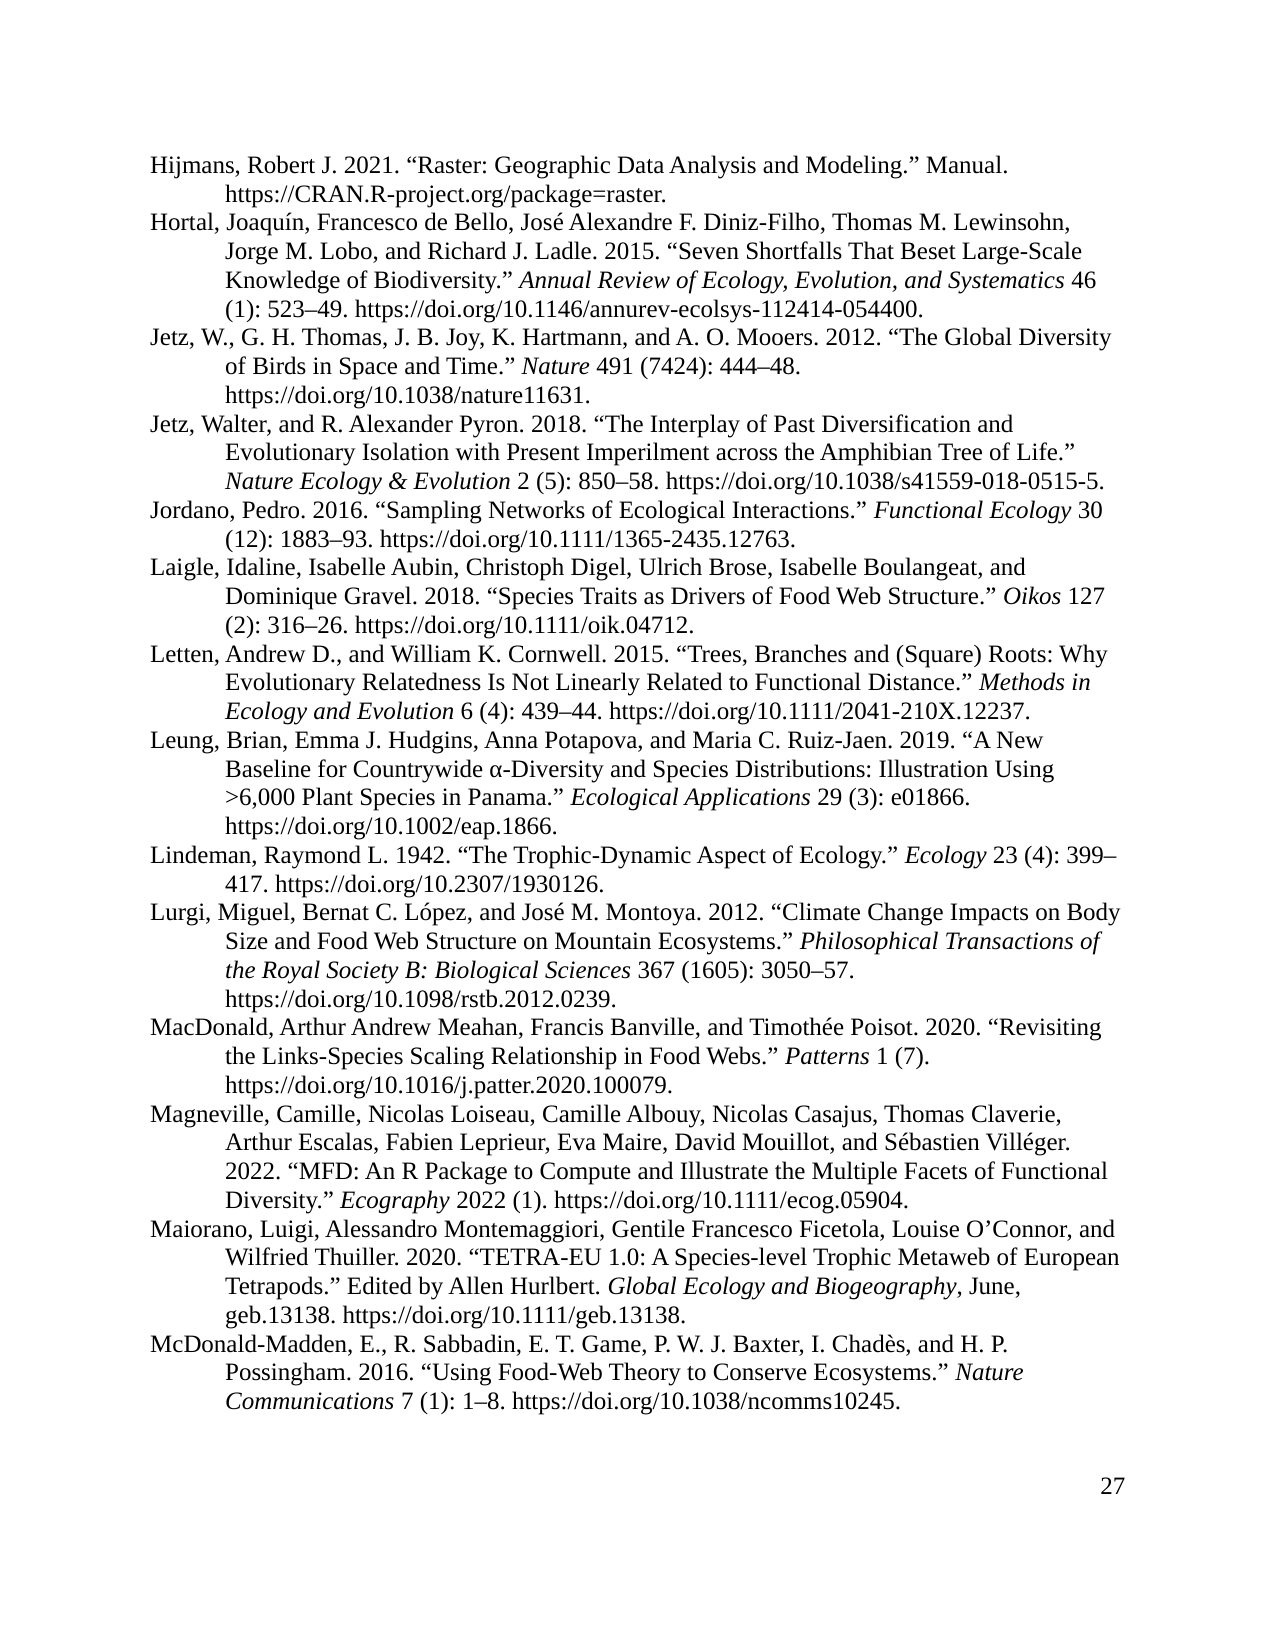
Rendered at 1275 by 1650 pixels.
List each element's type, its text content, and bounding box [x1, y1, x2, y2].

text Maiorano, Luigi, Alessandro Montemaggiori, Gentile Francesco Ficetola, Louise O’Connor, and Wilfried Thuiller. 2020. “TETRA‐EU 1.0: A Species‐level Trophic Metaweb of European Tetrapods.” Edited by Allen Hurlbert. Global Ecology and Biogeography, June, geb.13138. https://doi.org/10.1111/geb.13138. [150, 1214, 1125, 1329]
text Magneville, Camille, Nicolas Loiseau, Camille Albouy, Nicolas Casajus, Thomas Claverie, Arthur Escalas, Fabien Leprieur, Eva Maire, David Mouillot, and Sébastien Villéger. 2022. “MFD: An R Package to Compute and Illustrate the Multiple Facets of Functional Diversity.” Ecography 2022 (1). https://doi.org/10.1111/ecog.05904. [150, 1099, 1125, 1214]
text Jordano, Pedro. 2016. “Sampling Networks of Ecological Interactions.” Functional Ecology 30 (12): 1883–93. https://doi.org/10.1111/1365-2435.12763. [150, 495, 1125, 552]
text Lurgi, Miguel, Bernat C. López, and José M. Montoya. 2012. “Climate Change Impacts on Body Size and Food Web Structure on Mountain Ecosystems.” Philosophical Transactions of the Royal Society B: Biological Sciences 367 (1605): 3050–57. https://doi.org/10.1098/rstb.2012.0239. [150, 897, 1125, 1012]
text Jetz, W., G. H. Thomas, J. B. Joy, K. Hartmann, and A. O. Mooers. 2012. “The Global Diversity of Birds in Space and Time.” Nature 491 (7424): 444–48. https://doi.org/10.1038/nature11631. [150, 322, 1125, 409]
text MacDonald, Arthur Andrew Meahan, Francis Banville, and Timothée Poisot. 2020. “Revisiting the Links-Species Scaling Relationship in Food Webs.” Patterns 1 (7). https://doi.org/10.1016/j.patter.2020.100079. [150, 1012, 1125, 1099]
text Lindeman, Raymond L. 1942. “The Trophic-Dynamic Aspect of Ecology.” Ecology 23 (4): 399–417. https://doi.org/10.2307/1930126. [150, 840, 1125, 897]
text McDonald-Madden, E., R. Sabbadin, E. T. Game, P. W. J. Baxter, I. Chadès, and H. P. Possingham. 2016. “Using Food-Web Theory to Conserve Ecosystems.” Nature Communications 7 (1): 1–8. https://doi.org/10.1038/ncomms10245. [150, 1329, 1125, 1415]
text Laigle, Idaline, Isabelle Aubin, Christoph Digel, Ulrich Brose, Isabelle Boulangeat, and Dominique Gravel. 2018. “Species Traits as Drivers of Food Web Structure.” Oikos 127 (2): 316–26. https://doi.org/10.1111/oik.04712. [150, 552, 1125, 639]
text Letten, Andrew D., and William K. Cornwell. 2015. “Trees, Branches and (Square) Roots: Why Evolutionary Relatedness Is Not Linearly Related to Functional Distance.” Methods in Ecology and Evolution 6 (4): 439–44. https://doi.org/10.1111/2041-210X.12237. [150, 639, 1125, 725]
text Hijmans, Robert J. 2021. “Raster: Geographic Data Analysis and Modeling.” Manual. https://CRAN.R-project.org/package=raster. [150, 150, 1125, 207]
text Hortal, Joaquín, Francesco de Bello, José Alexandre F. Diniz-Filho, Thomas M. Lewinsohn, Jorge M. Lobo, and Richard J. Ladle. 2015. “Seven Shortfalls That Beset Large-Scale Knowledge of Biodiversity.” Annual Review of Ecology, Evolution, and Systematics 46 (1): 523–49. https://doi.org/10.1146/annurev-ecolsys-112414-054400. [150, 207, 1125, 322]
text Jetz, Walter, and R. Alexander Pyron. 2018. “The Interplay of Past Diversification and Evolutionary Isolation with Present Imperilment across the Amphibian Tree of Life.” Nature Ecology & Evolution 2 (5): 850–58. https://doi.org/10.1038/s41559-018-0515-5. [150, 409, 1125, 495]
text Leung, Brian, Emma J. Hudgins, Anna Potapova, and Maria C. Ruiz-Jaen. 2019. “A New Baseline for Countrywide α-Diversity and Species Distributions: Illustration Using >6,000 Plant Species in Panama.” Ecological Applications 29 (3): e01866. https://doi.org/10.1002/eap.1866. [150, 725, 1125, 840]
